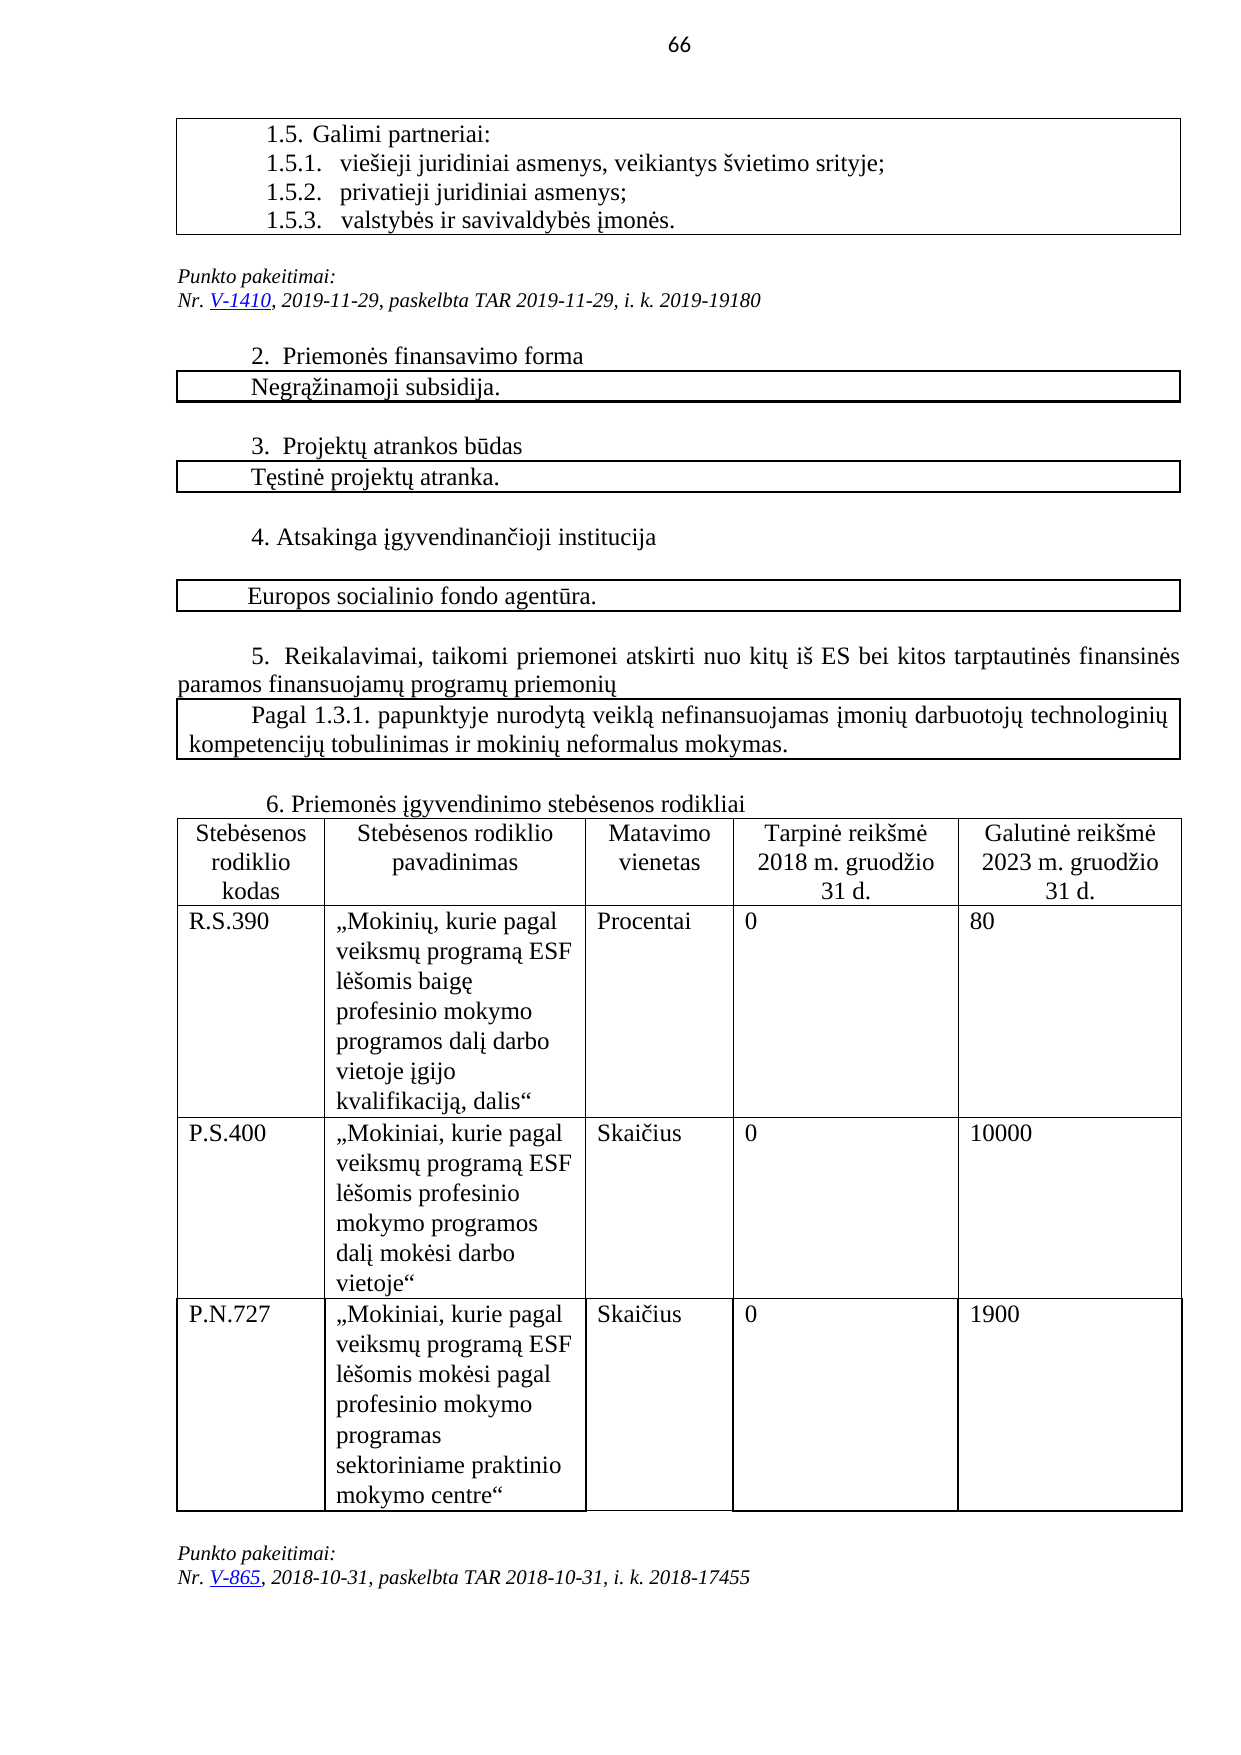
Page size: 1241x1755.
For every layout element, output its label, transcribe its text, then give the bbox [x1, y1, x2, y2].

text Punkto pakeitimai: [177, 1541, 1181, 1565]
table_cell 0 [734, 906, 958, 1117]
text Punkto pakeitimai: [177, 264, 1181, 288]
table_cell „Mokiniai, kurie pagal veiksmų programą ESF lėšomis mokėsi pagal profesinio mokymo programas sektoriniame praktinio mokymo centre“ [326, 1299, 585, 1510]
table_header Galutinė reikšmė 2023 m. gruodžio 31 d. [959, 819, 1181, 905]
table_cell 0 [734, 1299, 957, 1510]
text Nr. V-865, 2018-10-31, paskelbta TAR 2018-10-31, i. k. 2018-17455 [177, 1565, 1181, 1589]
table_header 1.5. Galimi partneriai: 1.5.1. viešieji juridiniai asmenys, veikiantys švietimo srityje; 1.5.2. privatieji juridiniai asmenys; 1.5.3. valstybės ir savivaldybės įmonės. [177, 119, 1180, 234]
table_cell Procentai [586, 906, 733, 1117]
table_header Matavimo vienetas [586, 819, 733, 905]
table_cell P.S.400 [178, 1118, 324, 1298]
table_header Pagal 1.3.1. papunktyje nurodytą veiklą nefinansuojamas įmonių darbuotojų technologinių kompetencijų tobulinimas ir mokinių neformalus mokymas. [178, 700, 1179, 758]
table_cell Skaičius [587, 1299, 732, 1510]
text 6. Priemonės įgyvendinimo stebėsenos rodikliai [266, 789, 1181, 817]
table_cell „Mokiniai, kurie pagal veiksmų programą ESF lėšomis profesinio mokymo programos dalį mokėsi darbo vietoje“ [325, 1118, 585, 1298]
table_header Negrąžinamoji subsidija. [178, 372, 1179, 400]
table_cell 0 [734, 1118, 958, 1298]
table_cell Skaičius [586, 1118, 733, 1298]
table_header Stebėsenos rodiklio pavadinimas [325, 819, 585, 905]
text 4. Atsakinga įgyvendinančioji institucija [251, 522, 1181, 550]
table_header Tęstinė projektų atranka. [178, 462, 1179, 491]
text 2. Priemonės finansavimo forma [251, 341, 1181, 369]
table_header Stebėsenos rodiklio kodas [178, 819, 324, 905]
table_cell 10000 [959, 1118, 1181, 1298]
table_cell „Mokinių, kurie pagal veiksmų programą ESF lėšomis baigę profesinio mokymo programos dalį darbo vietoje įgijo kvalifikaciją, dalis“ [325, 906, 585, 1117]
text 3. Projektų atrankos būdas [251, 431, 1181, 460]
table_cell 80 [959, 906, 1181, 1117]
table_header Europos socialinio fondo agentūra. [178, 581, 1179, 610]
text 5. Reikalavimai, taikomi priemonei atskirti nuo kitų iš ES bei kitos tarptautinės finansinės paramos finansuojamų programų priemonių [177, 641, 1181, 698]
table_cell R.S.390 [178, 906, 324, 1117]
table_cell P.N.727 [178, 1299, 324, 1510]
table_cell 1900 [959, 1299, 1181, 1510]
text Nr. V-1410, 2019-11-29, paskelbta TAR 2019-11-29, i. k. 2019-19180 [177, 288, 1181, 312]
table_header Tarpinė reikšmė 2018 m. gruodžio 31 d. [734, 819, 958, 905]
